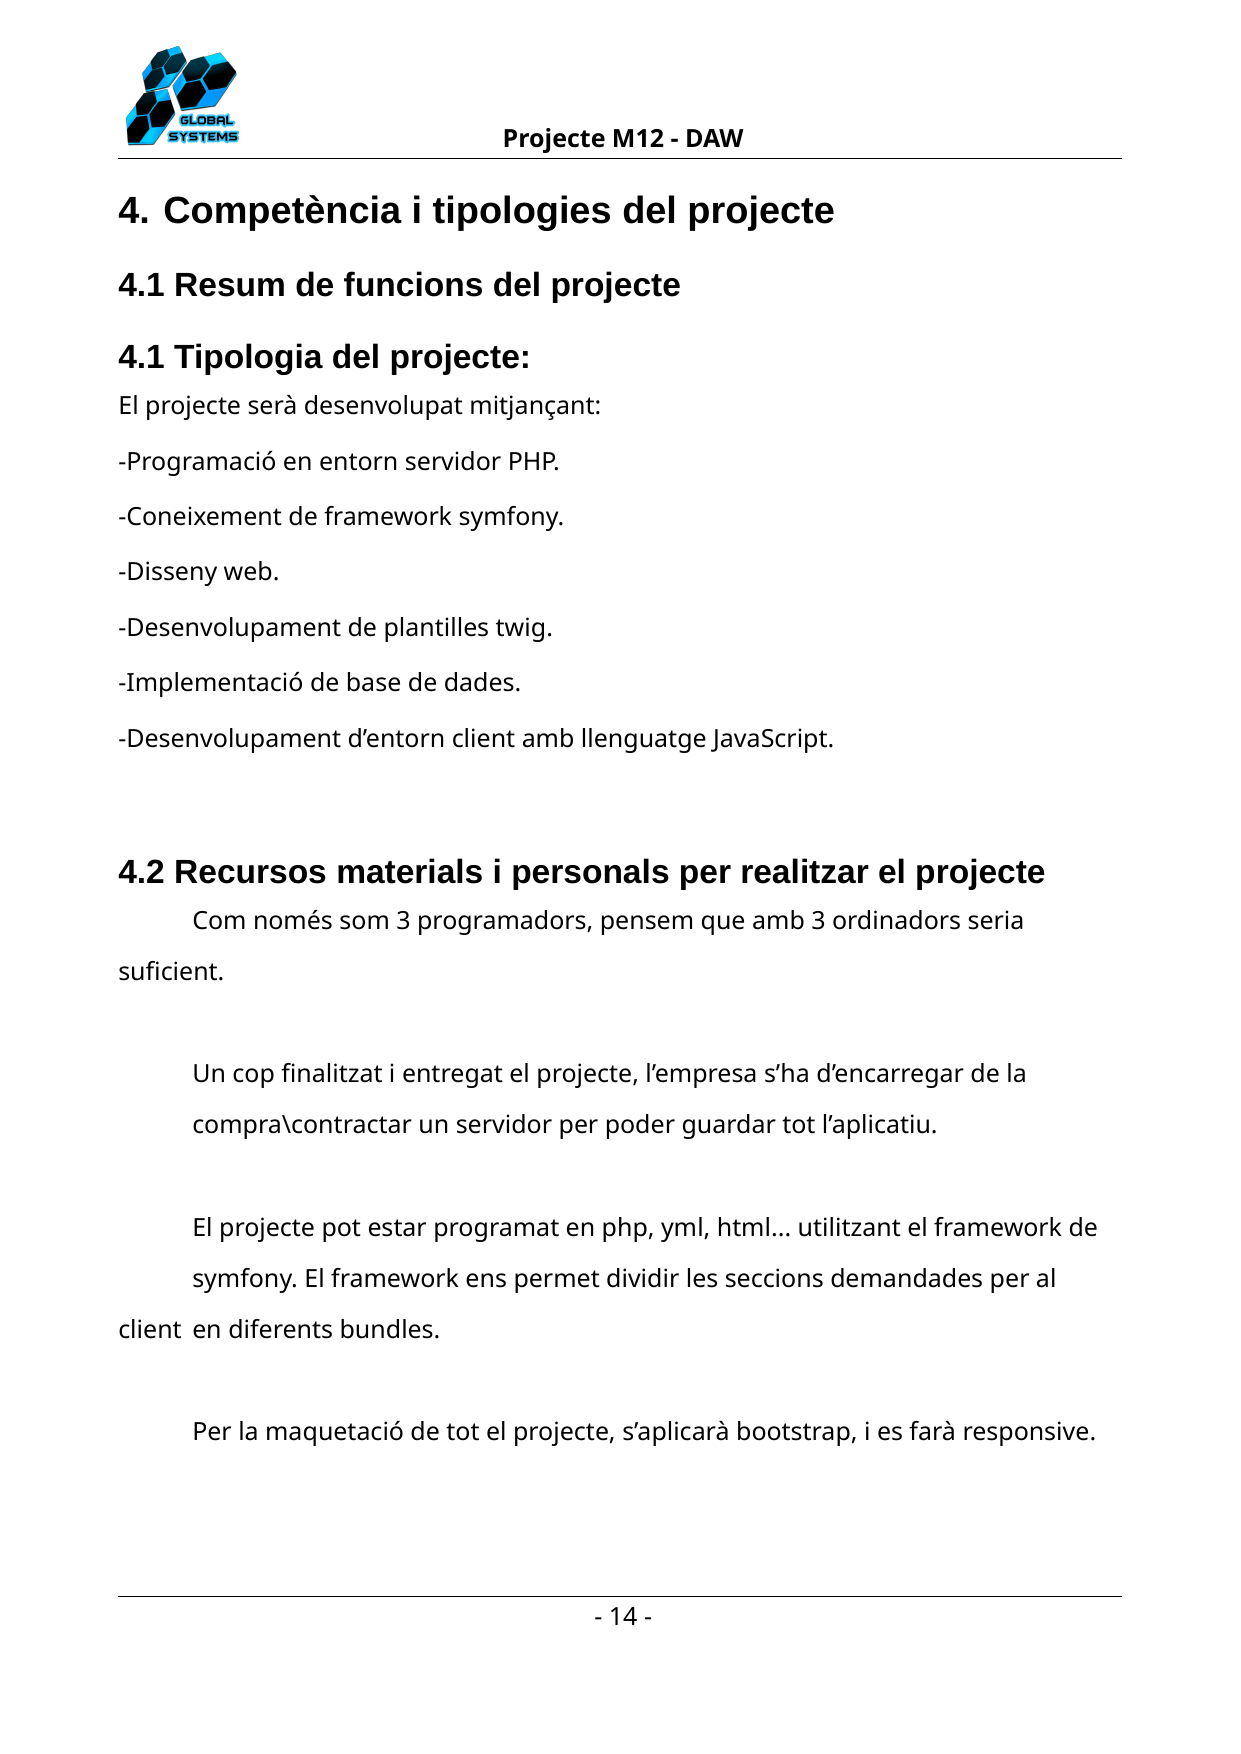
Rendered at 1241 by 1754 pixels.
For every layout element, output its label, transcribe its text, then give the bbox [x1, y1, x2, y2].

subtitle 4.1 Resum de funcions del projecte [118, 264, 1122, 303]
text Com només som 3 programadors, pensem que amb 3 ordinadors seria suficient. [118, 903, 1122, 988]
text El projecte pot estar programat en php, yml, html... utilitzant el framework de symfony. El framework ens permet dividir les seccions demandades per al client en diferents bundles. [118, 1209, 1122, 1345]
text -Implementació de base de dades. [118, 665, 1122, 699]
subtitle 4.2 Recursos materials i personals per realitzar el projecte [118, 852, 1122, 891]
text Un cop finalitzat i entregat el projecte, l’empresa s’ha d’encarregar de la compra\contractar un servidor per poder guardar tot l’aplicatiu. [118, 1056, 1122, 1141]
text -Desenvolupament d’entorn client amb llenguatge JavaScript. [118, 720, 1122, 754]
text El projecte serà desenvolupat mitjançant: [118, 388, 1122, 422]
text -Disseny web. [118, 554, 1122, 588]
subtitle Competència i tipologies del projecte [118, 188, 1122, 231]
text -Coneixement de framework symfony. [118, 498, 1122, 533]
picture [121, 20, 243, 165]
text Per la maquetació de tot el projecte, s’aplicarà bootstrap, i es farà responsive. [118, 1413, 1122, 1447]
text -Desenvolupament de plantilles twig. [118, 609, 1122, 643]
text -Programació en entorn servidor PHP. [118, 443, 1122, 477]
subtitle 4.1 Tipologia del projecte: [118, 337, 1122, 375]
